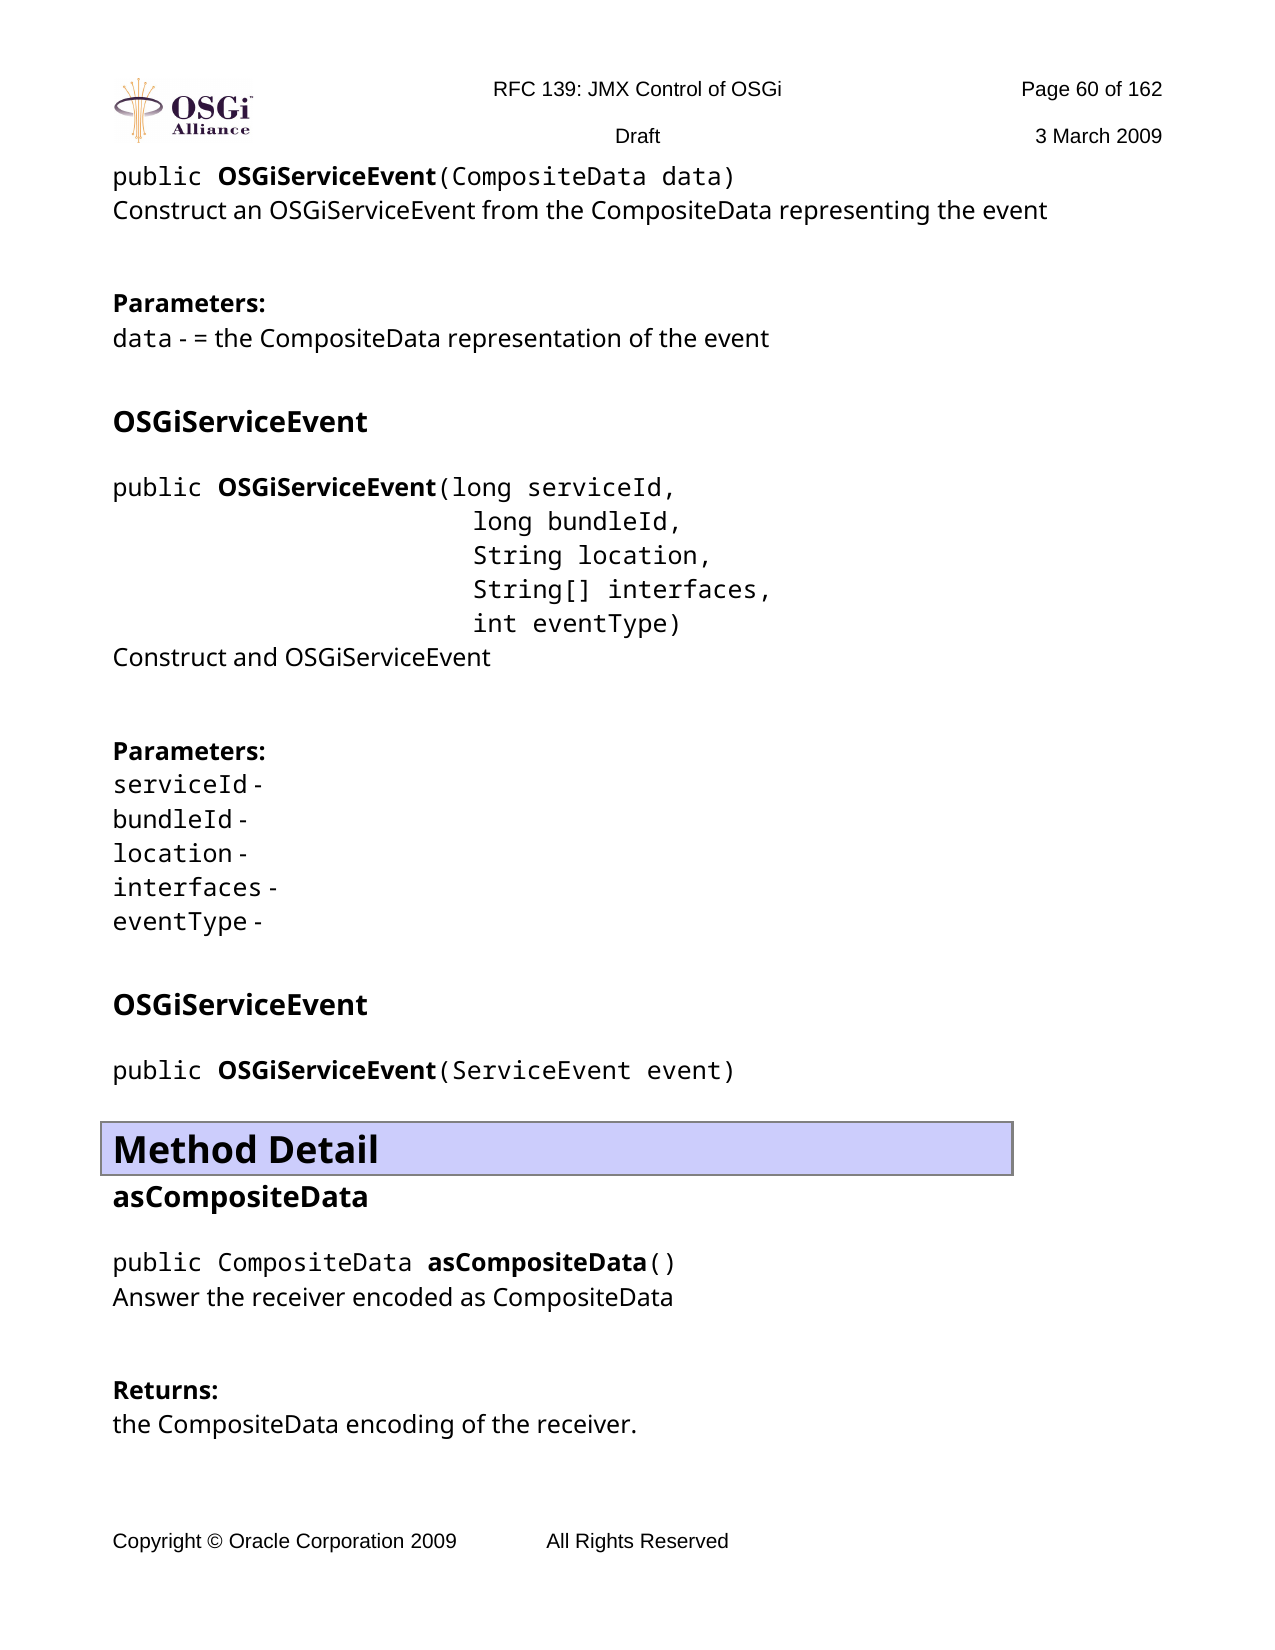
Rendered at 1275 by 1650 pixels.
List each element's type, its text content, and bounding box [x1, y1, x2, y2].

text int eventType) [112, 606, 1162, 640]
text asCompositeData [112, 1176, 1162, 1216]
text public OSGiServiceEvent(CompositeData data) [112, 159, 1162, 193]
picture [114, 78, 254, 143]
text interfaces - [112, 869, 1162, 903]
text Returns: [112, 1372, 1162, 1406]
text String location, [112, 538, 1162, 572]
text String[] interfaces, [112, 572, 1162, 606]
text public OSGiServiceEvent(ServiceEvent event) [112, 1053, 1162, 1087]
text public CompositeData asCompositeData() [112, 1245, 1162, 1279]
text data - = the CompositeData representation of the event [112, 320, 1162, 354]
text Parameters: [112, 733, 1162, 767]
text location - [112, 835, 1162, 869]
text bundleId - [112, 801, 1162, 835]
text long bundleId, [112, 504, 1162, 538]
text Construct and OSGiServiceEvent [112, 640, 1162, 674]
text Answer the receiver encoded as CompositeData [112, 1279, 1162, 1313]
text OSGiServiceEvent [112, 401, 1162, 441]
text eventType - [112, 903, 1162, 937]
table_header Method Detail [102, 1123, 1011, 1174]
text serviceId - [112, 767, 1162, 801]
text the CompositeData encoding of the receiver. [112, 1406, 1162, 1440]
text OSGiServiceEvent [112, 984, 1162, 1024]
text Parameters: [112, 286, 1162, 320]
text Construct an OSGiServiceEvent from the CompositeData representing the event [112, 193, 1162, 227]
text public OSGiServiceEvent(long serviceId, [112, 470, 1162, 504]
